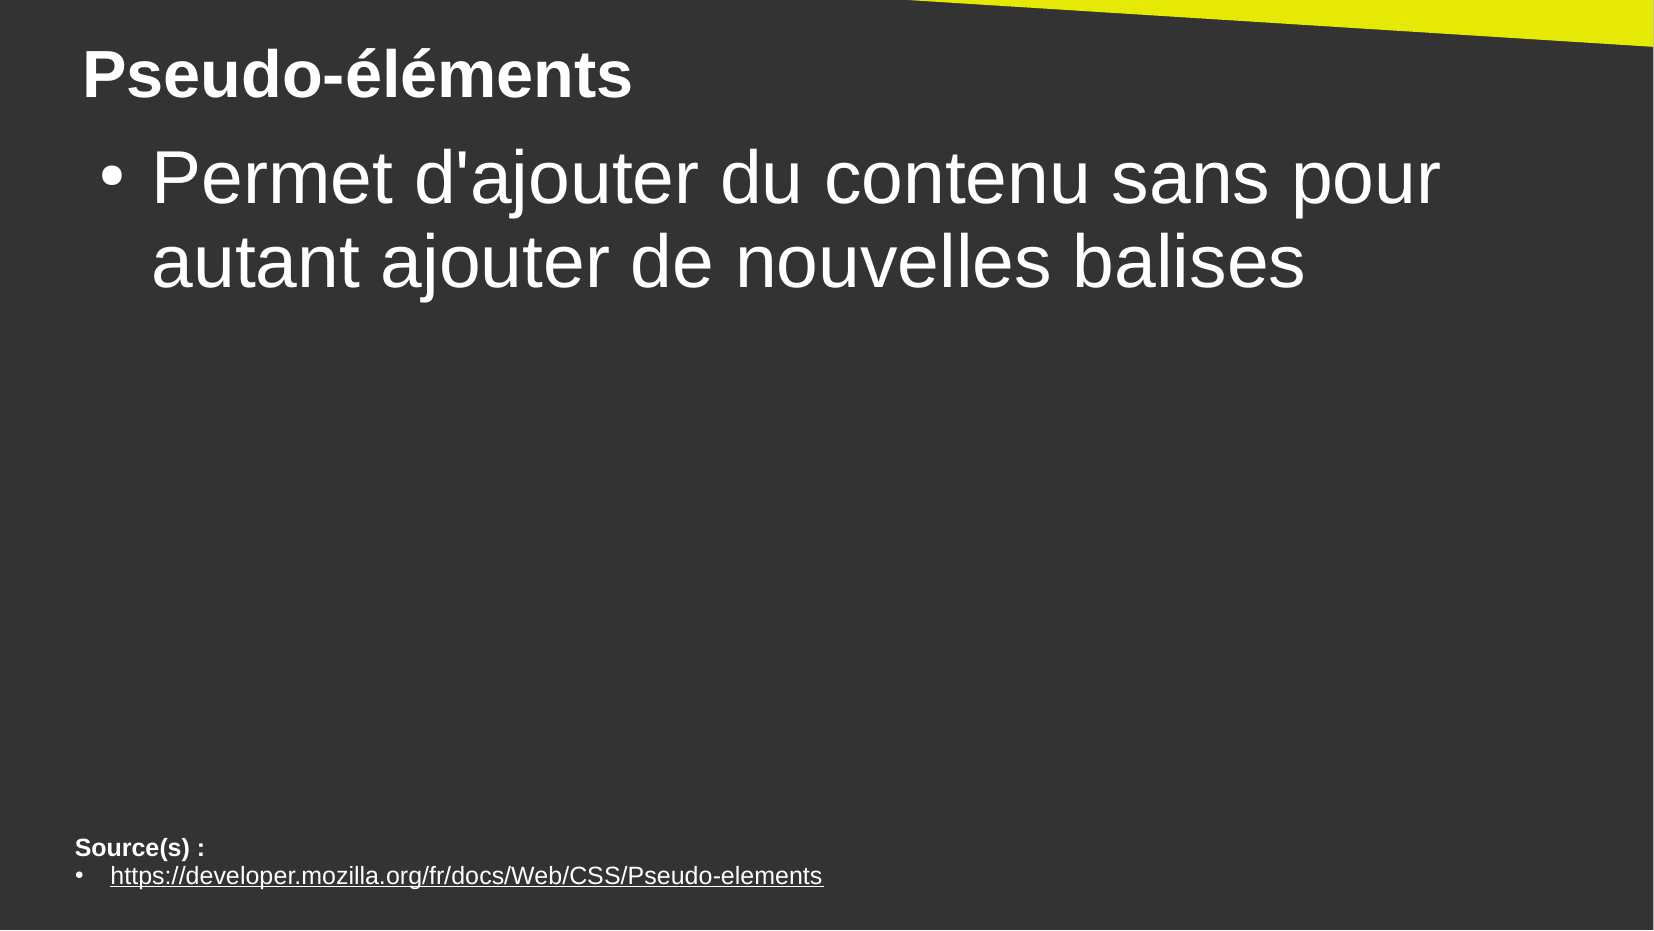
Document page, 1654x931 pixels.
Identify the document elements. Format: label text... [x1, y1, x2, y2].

title Pseudo-éléments [82, 37, 1571, 114]
text_box Source(s) : https://developer.mozilla.org/fr/docs/Web/CSS/Pseudo-elements [60, 826, 1583, 898]
list Permet d'ajouter du contenu sans pour autant ajouter de nouvelles balises [80, 135, 1620, 426]
text_box [907, 0, 1654, 47]
